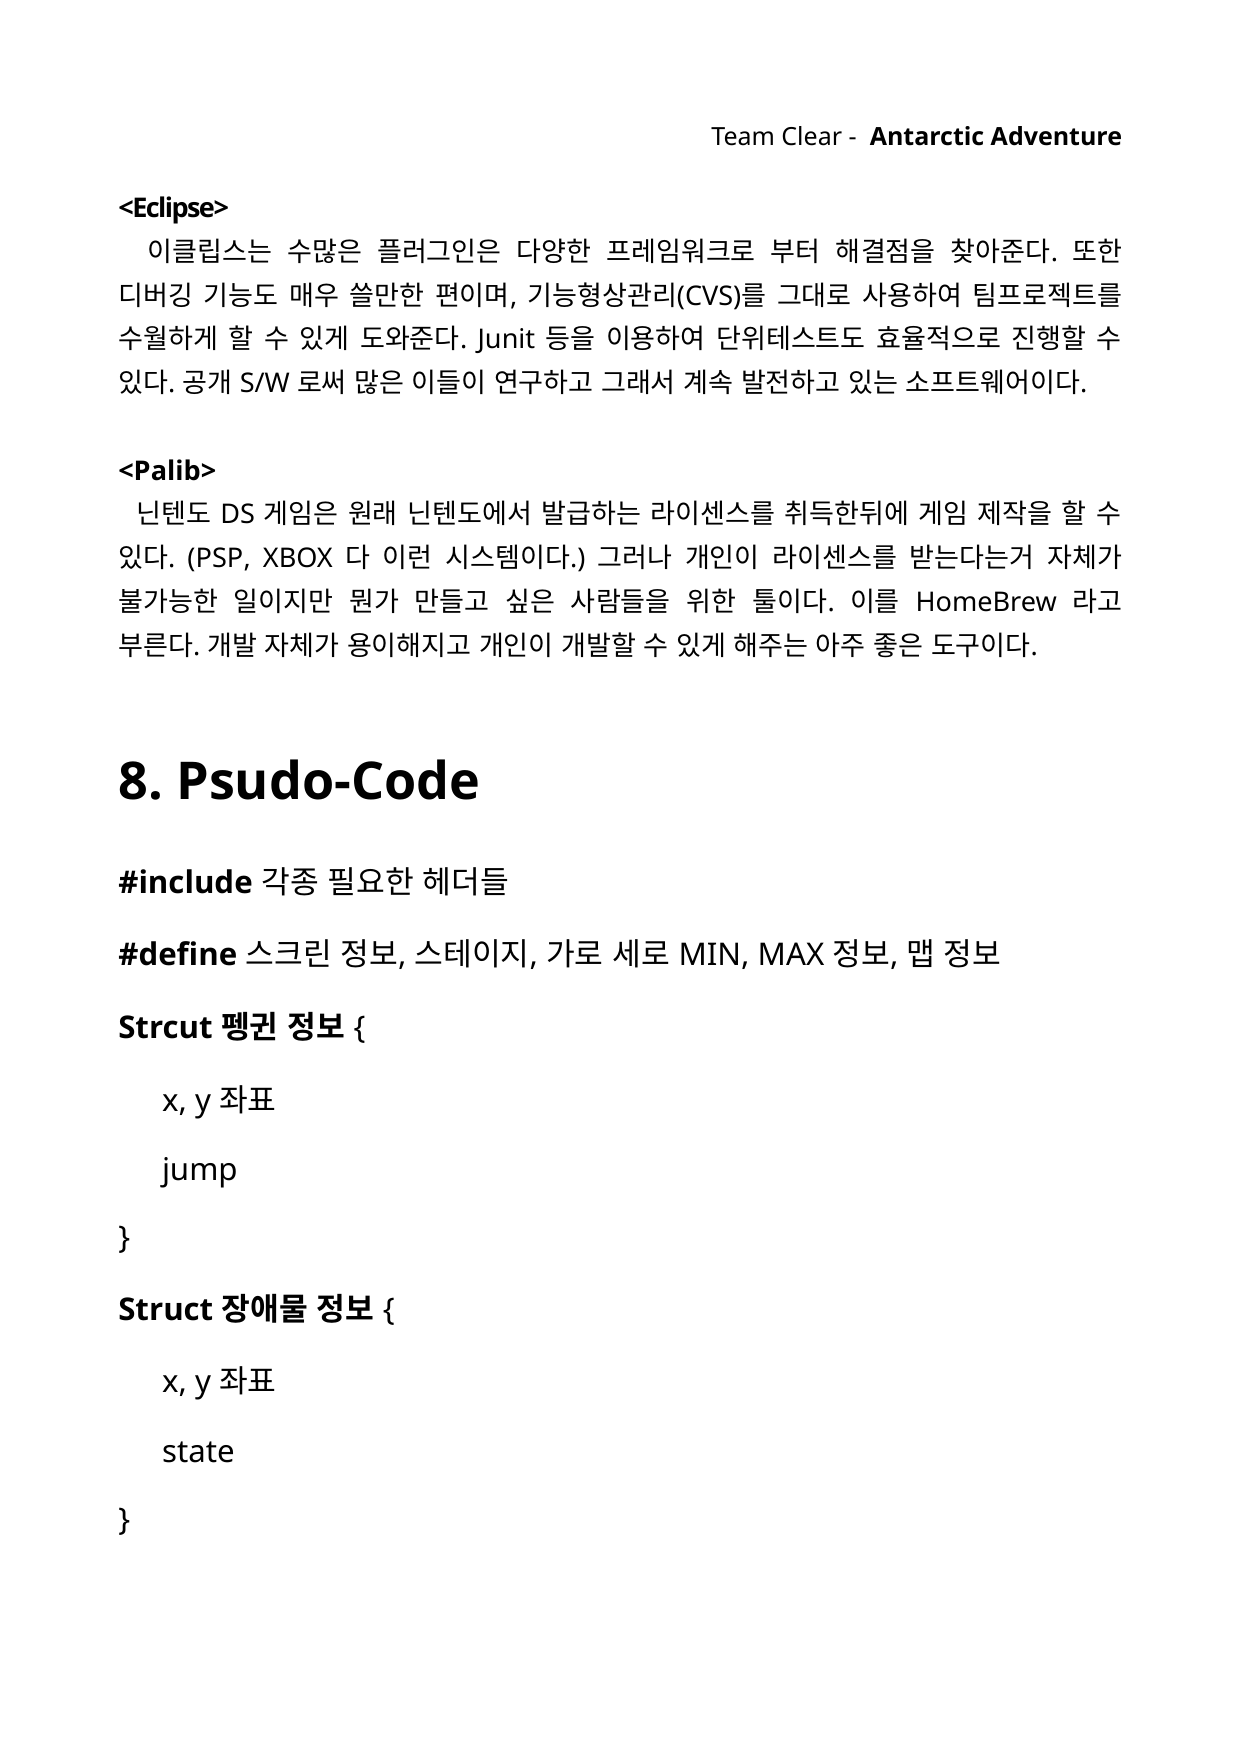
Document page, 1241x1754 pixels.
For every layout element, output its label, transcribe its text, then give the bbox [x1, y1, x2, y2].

text 이클립스는 수많은 플러그인은 다양한 프레임워크로 부터 해결점을 찾아준다. 또한 디버깅 기능도 매우 쓸만한 편이며, 기능형상관리(CVS)를 그대로 사용하여 팀프로젝트를 수월하게 할 수 있게 도와준다. Junit 등을 이용하여 단위테스트도 효율적으로 진행할 수 있다. 공개 S/W 로써 많은 이들이 연구하고 그래서 계속 발전하고 있는 소프트웨어이다. [118, 225, 1122, 400]
text x, y 좌표 [118, 1075, 1122, 1120]
text } [118, 1497, 1122, 1539]
text #include 각종 필요한 헤더들 [118, 857, 1122, 902]
text <Palib> [118, 444, 1122, 488]
text } [118, 1216, 1122, 1258]
text <Eclipse> [118, 182, 1122, 225]
text 8. Psudo-Code [118, 743, 1122, 814]
text 닌텐도 DS 게임은 원래 닌텐도에서 발급하는 라이센스를 취득한뒤에 게임 제작을 할 수 있다. (PSP, XBOX 다 이런 시스템이다.) 그러나 개인이 라이센스를 받는다는거 자체가 불가능한 일이지만 뭔가 만들고 싶은 사람들을 위한 툴이다. 이를 HomeBrew 라고 부른다. 개발 자체가 용이해지고 개인이 개발할 수 있게 해주는 아주 좋은 도구이다. [118, 488, 1122, 663]
text x, y 좌표 [118, 1356, 1122, 1402]
text #define 스크린 정보, 스테이지, 가로 세로 MIN, MAX 정보, 맵 정보 [118, 929, 1122, 975]
text state [118, 1429, 1122, 1471]
text jump [118, 1147, 1122, 1190]
text Struct 장애물 정보 { [118, 1284, 1122, 1329]
text Strcut 펭귄 정보 { [118, 1002, 1122, 1048]
